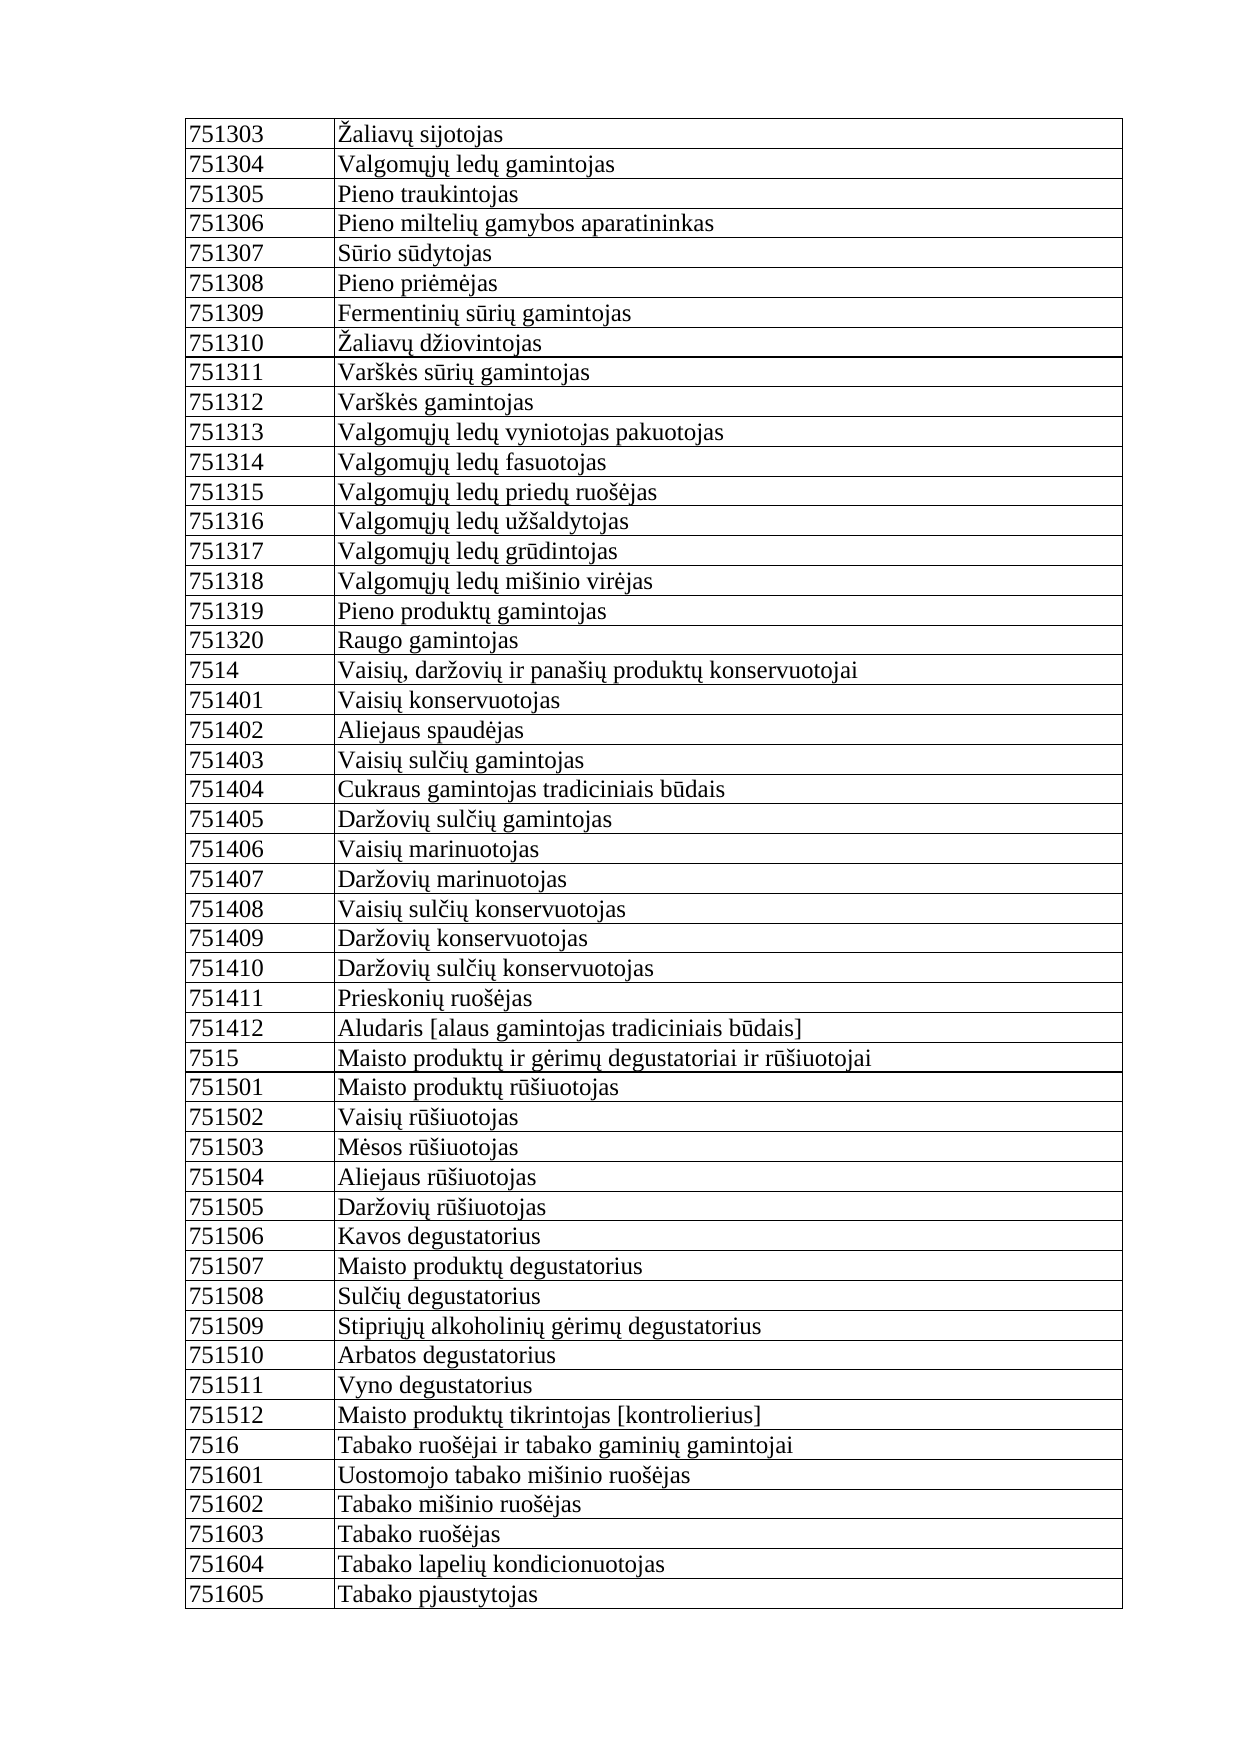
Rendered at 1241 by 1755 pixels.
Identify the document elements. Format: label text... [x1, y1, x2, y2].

table_cell [177, 923, 185, 952]
table_cell 751509 [186, 1311, 334, 1339]
table_cell [177, 476, 185, 505]
table_cell Valgomųjų ledų užšaldytojas [335, 506, 1122, 535]
table_cell [177, 1518, 185, 1548]
table_cell Pieno produktų gamintojas [335, 596, 1122, 624]
table_cell 751506 [186, 1221, 334, 1250]
table_cell Valgomųjų ledų gamintojas [335, 149, 1122, 178]
table_cell Valgomųjų ledų grūdintojas [335, 536, 1122, 565]
table_cell Aludaris [alaus gamintojas tradiciniais būdais] [335, 1013, 1122, 1042]
table_cell Valgomųjų ledų vyniotojas pakuotojas [335, 417, 1122, 446]
table_cell 751403 [186, 745, 334, 773]
table_cell [177, 356, 185, 386]
table_cell Pieno priėmėjas [335, 268, 1122, 297]
table_cell 751408 [186, 894, 334, 922]
table_cell [177, 178, 185, 207]
table_cell Tabako ruošėjas [335, 1519, 1122, 1548]
table_cell Mėsos rūšiuotojas [335, 1132, 1122, 1161]
table_cell Daržovių sulčių konservuotojas [335, 953, 1122, 982]
table_cell 751501 [186, 1073, 334, 1101]
table_cell Uostomojo tabako mišinio ruošėjas [335, 1460, 1122, 1488]
table_cell Daržovių sulčių gamintojas [335, 804, 1122, 833]
table_cell Daržovių marinuotojas [335, 864, 1122, 893]
table_cell [177, 1548, 185, 1578]
table_cell 751404 [186, 775, 334, 803]
table_cell Tabako ruošėjai ir tabako gaminių gamintojai [335, 1430, 1122, 1459]
table_cell 751412 [186, 1013, 334, 1042]
table_cell Cukraus gamintojas tradiciniais būdais [335, 775, 1122, 803]
table_cell 751602 [186, 1490, 334, 1518]
table_cell [177, 774, 185, 803]
table_cell 751504 [186, 1162, 334, 1191]
table_cell [177, 208, 185, 237]
table_cell 751305 [186, 179, 334, 207]
table_cell Vaisių, daržovių ir panašių produktų konservuotojai [335, 655, 1122, 684]
table_cell [177, 1429, 185, 1459]
table_cell [177, 803, 185, 833]
table_cell Valgomųjų ledų fasuotojas [335, 447, 1122, 476]
table_cell Sulčių degustatorius [335, 1281, 1122, 1310]
table_cell [177, 744, 185, 773]
table_cell [177, 267, 185, 297]
table_cell 751604 [186, 1549, 334, 1578]
table_cell 751313 [186, 417, 334, 446]
table_cell Vyno degustatorius [335, 1370, 1122, 1399]
table_cell 751406 [186, 834, 334, 863]
table_cell Tabako lapelių kondicionuotojas [335, 1549, 1122, 1578]
table_cell 751307 [186, 238, 334, 267]
table_cell 751407 [186, 864, 334, 893]
table_cell Maisto produktų tikrintojas [kontrolierius] [335, 1400, 1122, 1429]
table_cell 751303 [186, 119, 334, 148]
table_cell 751601 [186, 1460, 334, 1488]
table_cell 7515 [186, 1043, 334, 1071]
table_cell [177, 952, 185, 982]
table_cell 751317 [186, 536, 334, 565]
table_cell [177, 386, 185, 416]
table_cell [177, 1459, 185, 1488]
table_cell 751405 [186, 804, 334, 833]
table_cell 751603 [186, 1519, 334, 1548]
table_cell Žaliavų džiovintojas [335, 328, 1122, 356]
table_cell 751312 [186, 387, 334, 416]
table_cell [177, 654, 185, 684]
table_cell Tabako pjaustytojas [335, 1579, 1122, 1608]
table_cell Valgomųjų ledų mišinio virėjas [335, 566, 1122, 595]
table_cell Raugo gamintojas [335, 626, 1122, 654]
table_cell Stipriųjų alkoholinių gėrimų degustatorius [335, 1311, 1122, 1339]
table_cell [177, 1340, 185, 1369]
table_cell Vaisių sulčių gamintojas [335, 745, 1122, 773]
table_cell 751314 [186, 447, 334, 476]
table_cell 751401 [186, 685, 334, 714]
table_cell Varškės gamintojas [335, 387, 1122, 416]
table_cell [177, 1131, 185, 1161]
table_cell 7514 [186, 655, 334, 684]
table_cell 751410 [186, 953, 334, 982]
table_cell Fermentinių sūrių gamintojas [335, 298, 1122, 327]
table_cell [177, 1369, 185, 1399]
table_cell 751510 [186, 1341, 334, 1369]
table_cell 751512 [186, 1400, 334, 1429]
table_cell [177, 684, 185, 714]
table_cell 751411 [186, 983, 334, 1012]
table_cell Daržovių rūšiuotojas [335, 1192, 1122, 1220]
table_cell [177, 1578, 185, 1608]
table_cell 751316 [186, 506, 334, 535]
table_cell [177, 416, 185, 446]
table_cell [177, 982, 185, 1012]
table_cell 751503 [186, 1132, 334, 1161]
table_cell [177, 565, 185, 595]
table_cell 751508 [186, 1281, 334, 1310]
table_cell [177, 1012, 185, 1042]
table_cell Maisto produktų ir gėrimų degustatoriai ir rūšiuotojai [335, 1043, 1122, 1071]
table_cell [177, 1280, 185, 1310]
table_cell [177, 833, 185, 863]
table_cell [177, 118, 185, 148]
table_cell [177, 237, 185, 267]
table_cell [177, 505, 185, 535]
table_cell Maisto produktų degustatorius [335, 1251, 1122, 1280]
table_cell 751502 [186, 1102, 334, 1131]
table_cell [177, 1042, 185, 1071]
table_cell [177, 863, 185, 893]
table_cell Pieno traukintojas [335, 179, 1122, 207]
table_cell [177, 535, 185, 565]
table_cell 751320 [186, 626, 334, 654]
table_cell [177, 1191, 185, 1220]
table_cell Vaisių marinuotojas [335, 834, 1122, 863]
table_cell [177, 1161, 185, 1191]
table_cell [177, 1220, 185, 1250]
table_cell [177, 297, 185, 327]
table_cell Prieskonių ruošėjas [335, 983, 1122, 1012]
table_cell 751605 [186, 1579, 334, 1608]
table_cell 751308 [186, 268, 334, 297]
table_cell [177, 1250, 185, 1280]
table_cell 751511 [186, 1370, 334, 1399]
table_cell Varškės sūrių gamintojas [335, 358, 1122, 386]
table_cell 751402 [186, 715, 334, 744]
table_cell [177, 446, 185, 476]
table_cell 751318 [186, 566, 334, 595]
table_cell 751311 [186, 358, 334, 386]
table_cell Aliejaus rūšiuotojas [335, 1162, 1122, 1191]
table_cell [177, 1489, 185, 1518]
table_cell Kavos degustatorius [335, 1221, 1122, 1250]
table_cell Vaisių sulčių konservuotojas [335, 894, 1122, 922]
table_cell [177, 148, 185, 178]
table_cell Aliejaus spaudėjas [335, 715, 1122, 744]
table_cell 751507 [186, 1251, 334, 1280]
table_cell 751310 [186, 328, 334, 356]
table_cell Pieno miltelių gamybos aparatininkas [335, 209, 1122, 237]
table_cell 751409 [186, 924, 334, 952]
table_cell Valgomųjų ledų priedų ruošėjas [335, 477, 1122, 505]
table_cell 751304 [186, 149, 334, 178]
table_cell 751315 [186, 477, 334, 505]
table_cell [177, 893, 185, 922]
table_cell Maisto produktų rūšiuotojas [335, 1073, 1122, 1101]
table_cell 751306 [186, 209, 334, 237]
table_cell Arbatos degustatorius [335, 1341, 1122, 1369]
table_cell [177, 595, 185, 624]
table_cell Žaliavų sijotojas [335, 119, 1122, 148]
table_cell Tabako mišinio ruošėjas [335, 1490, 1122, 1518]
table_cell Vaisių rūšiuotojas [335, 1102, 1122, 1131]
table_cell Vaisių konservuotojas [335, 685, 1122, 714]
table_cell [177, 1101, 185, 1131]
table_cell Daržovių konservuotojas [335, 924, 1122, 952]
table_cell 7516 [186, 1430, 334, 1459]
table_cell 751319 [186, 596, 334, 624]
table_cell 751309 [186, 298, 334, 327]
table_cell 751505 [186, 1192, 334, 1220]
table_cell [177, 1399, 185, 1429]
table_cell [177, 625, 185, 654]
table_cell [177, 714, 185, 744]
table_cell [177, 1071, 185, 1101]
table_cell Sūrio sūdytojas [335, 238, 1122, 267]
table_cell [177, 1310, 185, 1339]
table_cell [177, 327, 185, 356]
